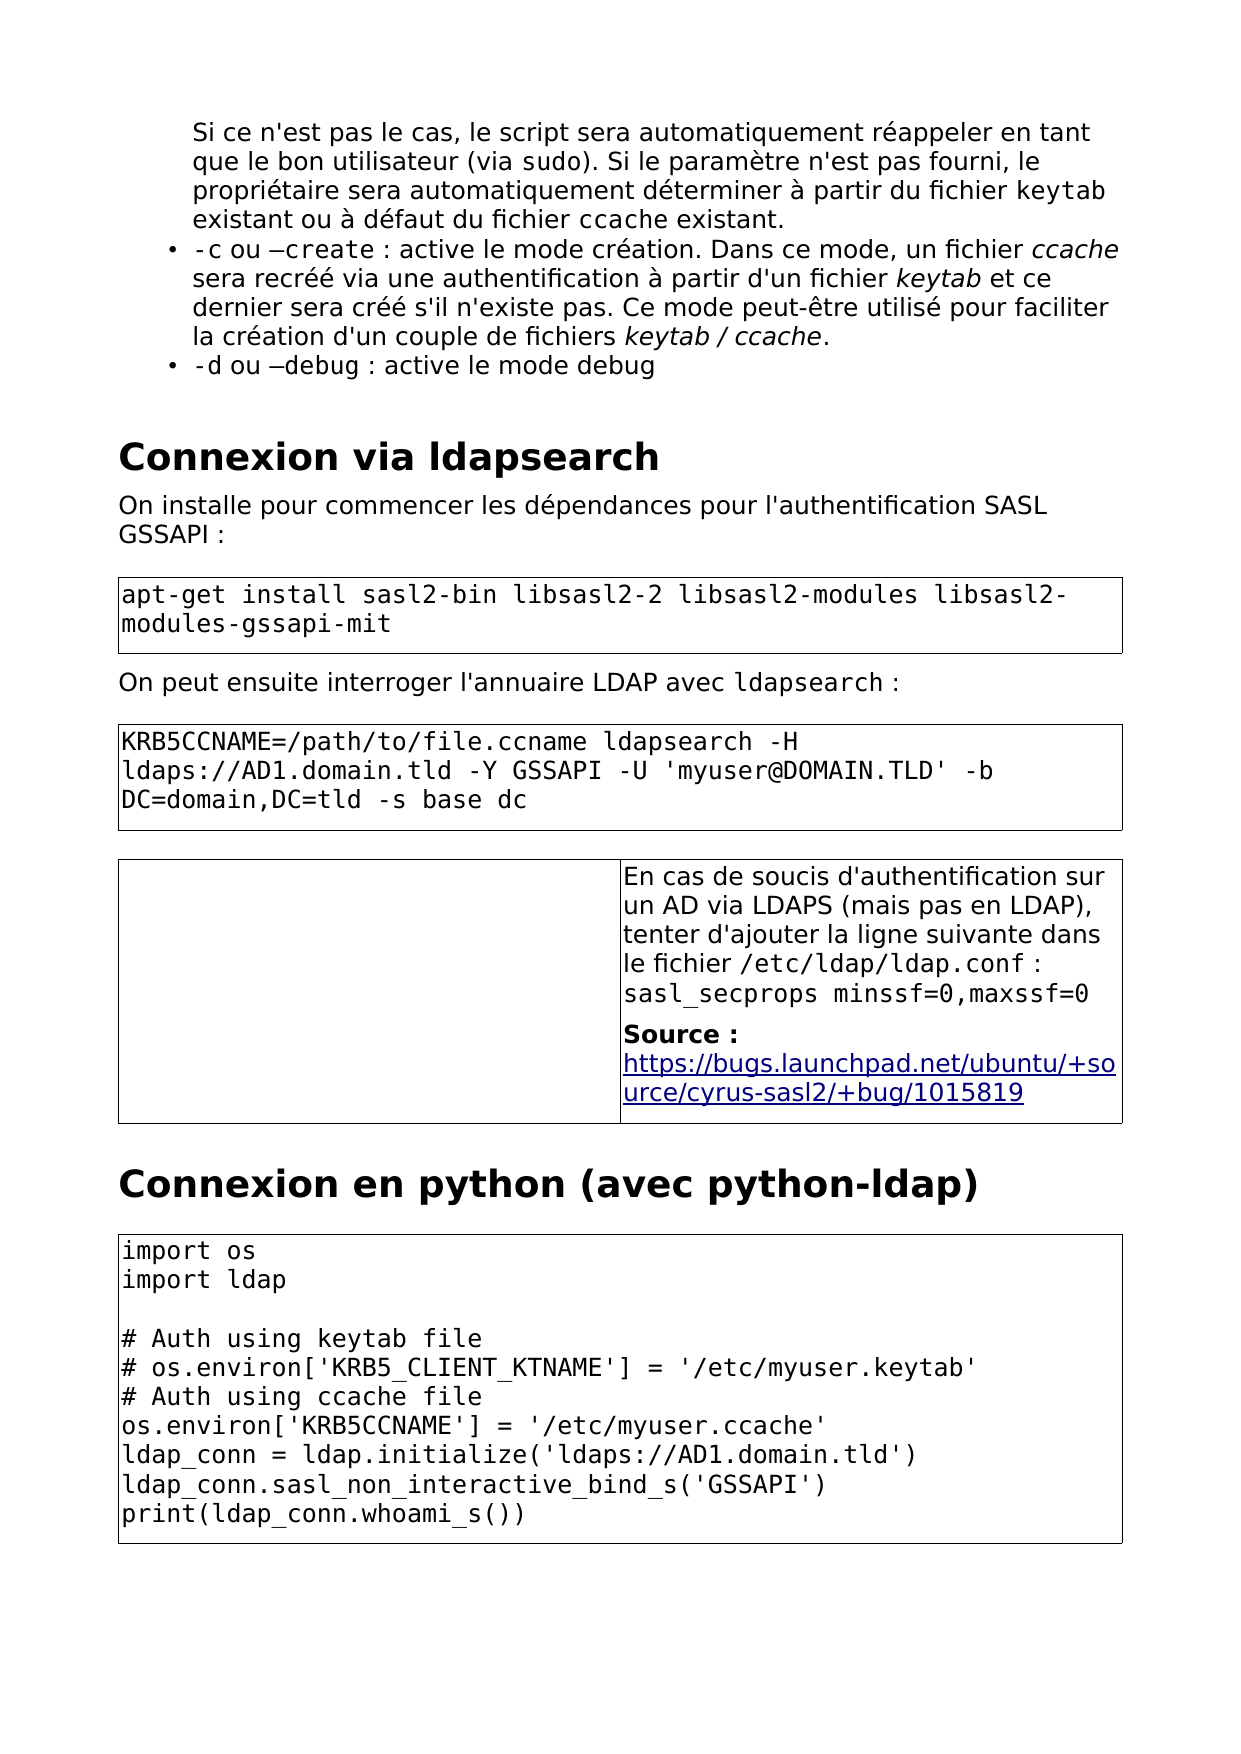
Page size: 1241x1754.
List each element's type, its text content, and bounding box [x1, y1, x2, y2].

table_header [119, 860, 620, 1123]
list -c ou –create : active le mode création. Dans ce mode, un fichier ccache sera recréé via une authentification à partir d'un fichier keytab et ce dernier sera créé s'il n'existe pas. Ce mode peut-être utilisé pour faciliter la création d'un couple de fichiers keytab / ccache. [177, 235, 1122, 351]
text On peut ensuite interroger l'annuaire LDAP avec ldapsearch : [118, 668, 1122, 697]
table_header apt-get install sasl2-bin libsasl2-2 libsasl2-modules libsasl2-modules-gssapi-mit [119, 578, 1122, 653]
subtitle Connexion via ldapsearch [118, 435, 1122, 479]
text On installe pour commencer les dépendances pour l'authentification SASL GSSAPI : [118, 491, 1122, 549]
subtitle Connexion en python (avec python-ldap) [118, 1163, 1122, 1206]
table_header import os import ldap # Auth using keytab file # os.environ['KRB5_CLIENT_KTNAME'] = '/etc/myuser.keytab' # Auth using ccache file os.environ['KRB5CCNAME'] = '/etc/myuser.ccache' ldap_conn = ldap.initialize('ldaps://AD1.domain.tld') ldap_conn.sasl_non_interactive_bind_s('GSSAPI') print(ldap_conn.whoami_s()) [119, 1235, 1122, 1543]
list Si ce n'est pas le cas, le script sera automatiquement réappeler en tant que le bon utilisateur (via sudo). Si le paramètre n'est pas fourni, le propriétaire sera automatiquement déterminer à partir du fichier keytab existant ou à défaut du fichier ccache existant. [177, 118, 1122, 235]
table_header KRB5CCNAME=/path/to/file.ccname ldapsearch -H ldaps://AD1.domain.tld -Y GSSAPI -U 'myuser@DOMAIN.TLD' -b DC=domain,DC=tld -s base dc [119, 725, 1122, 829]
list -d ou –debug : active le mode debug [177, 351, 1122, 381]
table_header En cas de soucis d'authentification sur un AD via LDAPS (mais pas en LDAP), tenter d'ajouter la ligne suivante dans le fichier /etc/ldap/ldap.conf : sasl_secprops minssf=0,maxssf=0 Source : https://bugs.launchpad.net/ubuntu/+source/cyrus-sasl2/+bug/1015819 [621, 860, 1122, 1123]
